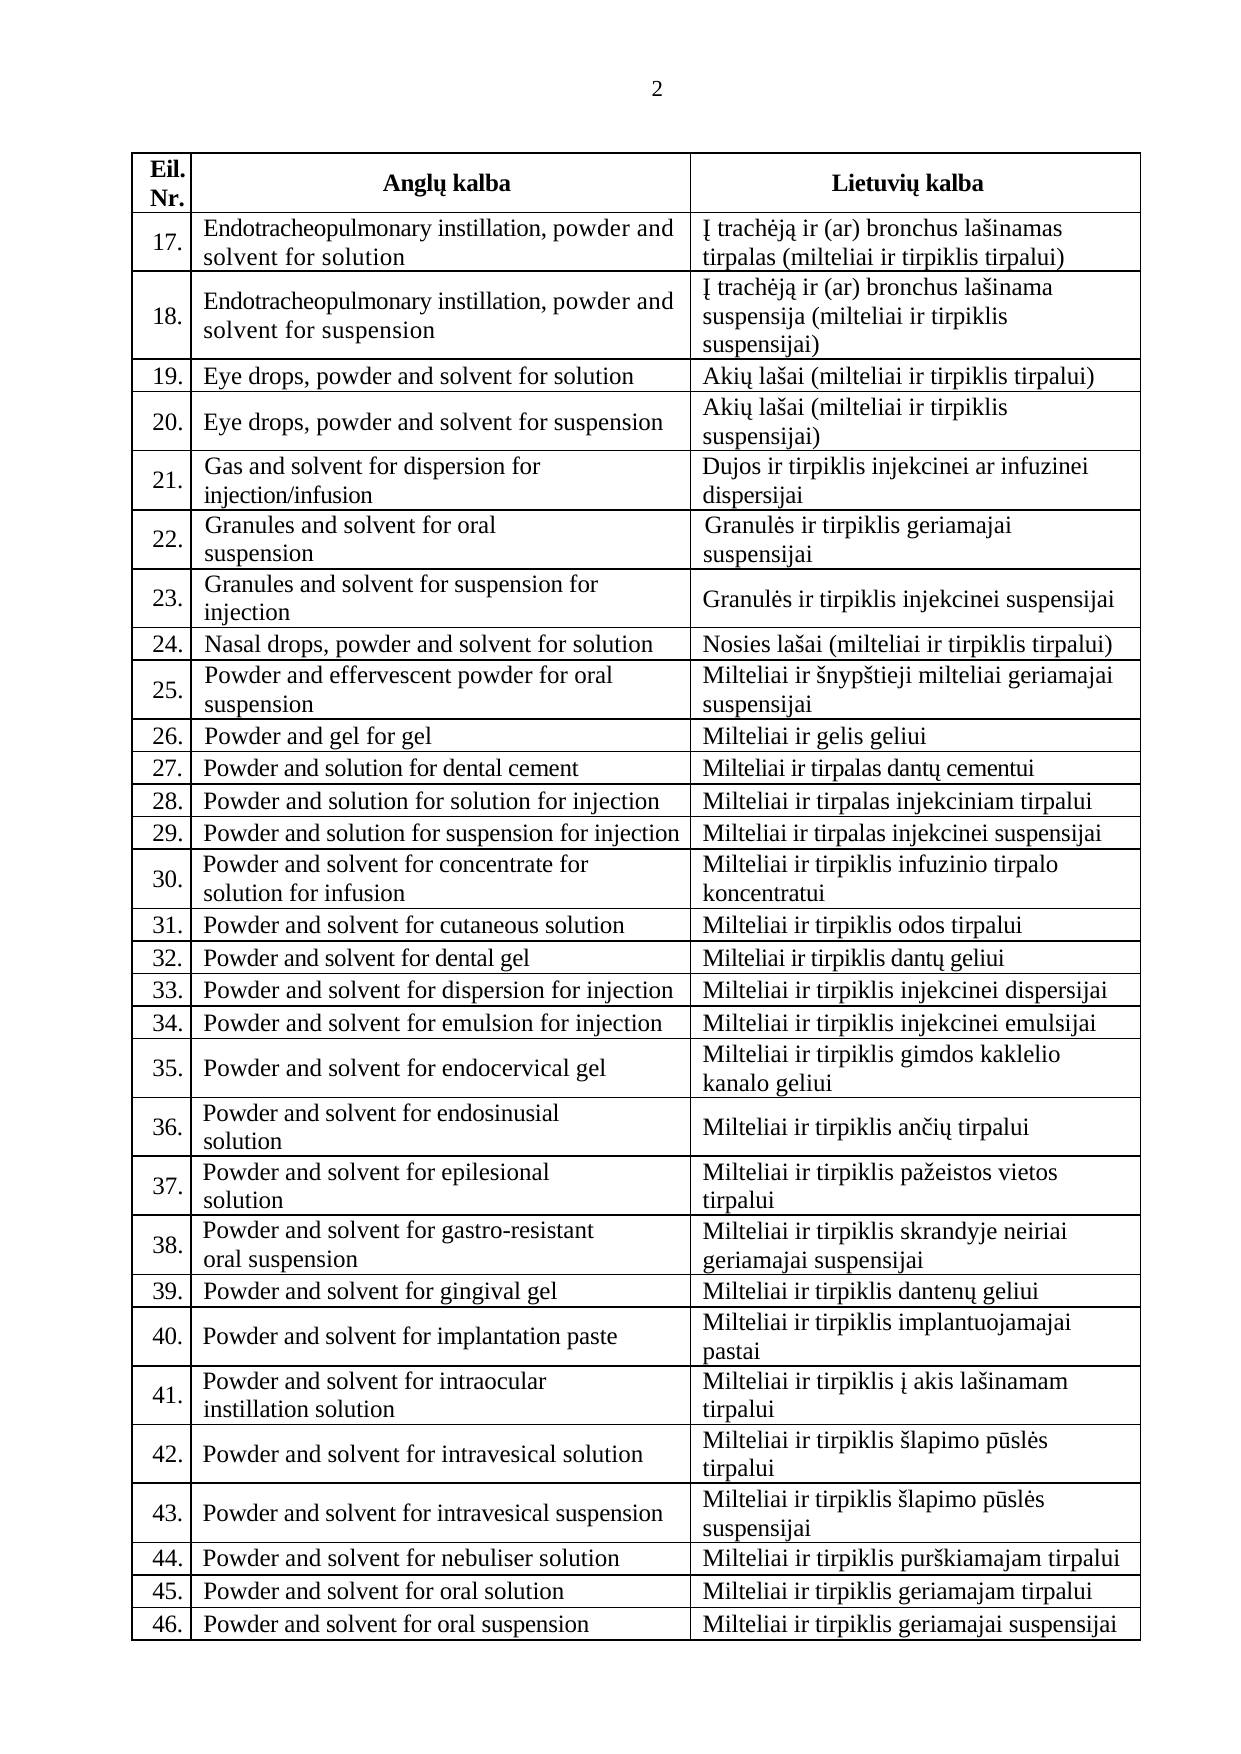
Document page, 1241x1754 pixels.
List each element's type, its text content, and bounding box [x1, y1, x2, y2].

table_cell Milteliai ir tirpiklis šlapimo pūslės suspensijai [691, 1484, 1140, 1541]
table_cell Milteliai ir tirpiklis į akis lašinamam tirpalui [691, 1367, 1140, 1424]
table_cell 30. [133, 850, 190, 908]
table_cell 28. [133, 785, 190, 816]
table_cell Akių lašai (milteliai ir tirpiklis tirpalui) [691, 360, 1140, 391]
table_cell Gas and solvent for dispersion for injection/infusion [192, 451, 690, 509]
table_cell Nosies lašai (milteliai ir tirpiklis tirpalui) [691, 628, 1140, 659]
table_cell Į trachėją ir (ar) bronchus lašinama suspensija (milteliai ir tirpiklis suspensijai) [691, 272, 1140, 358]
table_cell Milteliai ir šnypštieji milteliai geriamajai suspensijai [691, 661, 1140, 718]
table_cell Powder and solvent for nebuliser solution [192, 1543, 690, 1574]
table_cell Milteliai ir tirpiklis odos tirpalui [691, 909, 1140, 940]
table_cell Powder and solution for dental cement [192, 752, 690, 783]
table_cell 17. [133, 213, 190, 270]
table_cell Milteliai ir tirpalas dantų cementui [691, 752, 1140, 783]
table_cell Milteliai ir tirpiklis pažeistos vietos tirpalui [691, 1157, 1140, 1214]
table_cell Powder and solvent for oral solution [192, 1576, 690, 1606]
table_cell Powder and solution for solution for injection [192, 785, 690, 816]
table_cell 38. [133, 1216, 190, 1273]
table_cell Granules and solvent for suspension for injection [192, 570, 690, 627]
table_cell Milteliai ir tirpiklis ančių tirpalui [691, 1098, 1140, 1155]
table_cell 21. [133, 451, 190, 509]
table_cell 45. [133, 1576, 190, 1606]
table_cell Granulės ir tirpiklis geriamajai suspensijai [691, 511, 1140, 568]
table_cell Powder and solution for suspension for injection [192, 817, 690, 848]
table_cell Powder and solvent for dispersion for injection [192, 974, 690, 1005]
table_cell 32. [133, 942, 190, 973]
table_cell Į trachėją ir (ar) bronchus lašinamas tirpalas (milteliai ir tirpiklis tirpalui) [691, 213, 1140, 270]
table_cell Powder and solvent for gingival gel [192, 1275, 690, 1306]
table_cell Endotracheopulmonary instillation, powder and solvent for suspension [192, 272, 690, 358]
table_cell 29. [133, 817, 190, 848]
table_cell 40. [133, 1308, 190, 1365]
table_cell Powder and solvent for dental gel [192, 942, 690, 973]
table_cell Eye drops, powder and solvent for suspension [192, 392, 690, 450]
table_cell 33. [133, 974, 190, 1005]
table_cell Powder and solvent for oral suspension [192, 1608, 690, 1639]
table_cell Powder and solvent for endosinusial solution [192, 1098, 690, 1155]
table_cell Powder and solvent for epilesional solution [192, 1157, 690, 1214]
table_cell Powder and solvent for gastro-resistant oral suspension [192, 1216, 690, 1273]
table_cell 37. [133, 1157, 190, 1214]
table_cell 34. [133, 1007, 190, 1038]
table_cell 44. [133, 1543, 190, 1574]
table_cell Milteliai ir gelis geliui [691, 720, 1140, 751]
table_cell Milteliai ir tirpiklis geriamajam tirpalui [691, 1576, 1140, 1606]
table_cell 20. [133, 392, 190, 450]
table_cell Powder and effervescent powder for oral suspension [192, 661, 690, 718]
table_cell Milteliai ir tirpiklis skrandyje neiriai geriamajai suspensijai [691, 1216, 1140, 1273]
table_cell 24. [133, 628, 190, 659]
table_cell Powder and solvent for implantation paste [192, 1308, 690, 1365]
table_cell Powder and solvent for cutaneous solution [192, 909, 690, 940]
table_cell Milteliai ir tirpiklis geriamajai suspensijai [691, 1608, 1140, 1639]
table_cell Milteliai ir tirpiklis gimdos kaklelio kanalo geliui [691, 1039, 1140, 1097]
table_cell Milteliai ir tirpiklis implantuojamajai pastai [691, 1308, 1140, 1365]
table_cell 35. [133, 1039, 190, 1097]
table_cell Milteliai ir tirpalas injekciniam tirpalui [691, 785, 1140, 816]
table_cell Powder and gel for gel [192, 720, 690, 751]
table_cell Milteliai ir tirpiklis injekcinei dispersijai [691, 974, 1140, 1005]
table_cell Milteliai ir tirpiklis šlapimo pūslės tirpalui [691, 1425, 1140, 1482]
table_cell Dujos ir tirpiklis injekcinei ar infuzinei dispersijai [691, 451, 1140, 509]
table_cell 25. [133, 661, 190, 718]
table_cell 26. [133, 720, 190, 751]
table_cell Endotracheopulmonary instillation, powder and solvent for solution [192, 213, 690, 270]
table_cell Powder and solvent for intravesical suspension [192, 1484, 690, 1541]
table_header Anglų kalba [192, 154, 690, 211]
table_cell Milteliai ir tirpiklis dantų geliui [691, 942, 1140, 973]
table_cell Powder and solvent for emulsion for injection [192, 1007, 690, 1038]
table_cell Nasal drops, powder and solvent for solution [192, 628, 690, 659]
table_cell 23. [133, 570, 190, 627]
table_header Lietuvių kalba [691, 154, 1140, 211]
table_header Eil. Nr. [133, 154, 190, 211]
table_cell 46. [133, 1608, 190, 1639]
table_cell Powder and solvent for intravesical solution [192, 1425, 690, 1482]
table_cell 18. [133, 272, 190, 358]
table_cell 36. [133, 1098, 190, 1155]
table_cell 22. [133, 511, 190, 568]
table_cell Powder and solvent for endocervical gel [192, 1039, 690, 1097]
table_cell Milteliai ir tirpiklis infuzinio tirpalo koncentratui [691, 850, 1140, 908]
table_cell Milteliai ir tirpiklis purškiamajam tirpalui [691, 1543, 1140, 1574]
table_cell Powder and solvent for intraocular instillation solution [192, 1367, 690, 1424]
table_cell Eye drops, powder and solvent for solution [192, 360, 690, 391]
table_cell Milteliai ir tirpiklis injekcinei emulsijai [691, 1007, 1140, 1038]
table_cell Powder and solvent for concentrate for solution for infusion [192, 850, 690, 908]
table_cell 27. [133, 752, 190, 783]
table_cell 43. [133, 1484, 190, 1541]
table_cell 41. [133, 1367, 190, 1424]
table_cell 31. [133, 909, 190, 940]
table_cell Granules and solvent for oral suspension [192, 511, 690, 568]
table_cell 42. [133, 1425, 190, 1482]
table_cell Granulės ir tirpiklis injekcinei suspensijai [691, 570, 1140, 627]
table_cell Milteliai ir tirpalas injekcinei suspensijai [691, 817, 1140, 848]
table_cell 19. [133, 360, 190, 391]
table_cell 39. [133, 1275, 190, 1306]
table_cell Milteliai ir tirpiklis dantenų geliui [691, 1275, 1140, 1306]
table_cell Akių lašai (milteliai ir tirpiklis suspensijai) [691, 392, 1140, 450]
